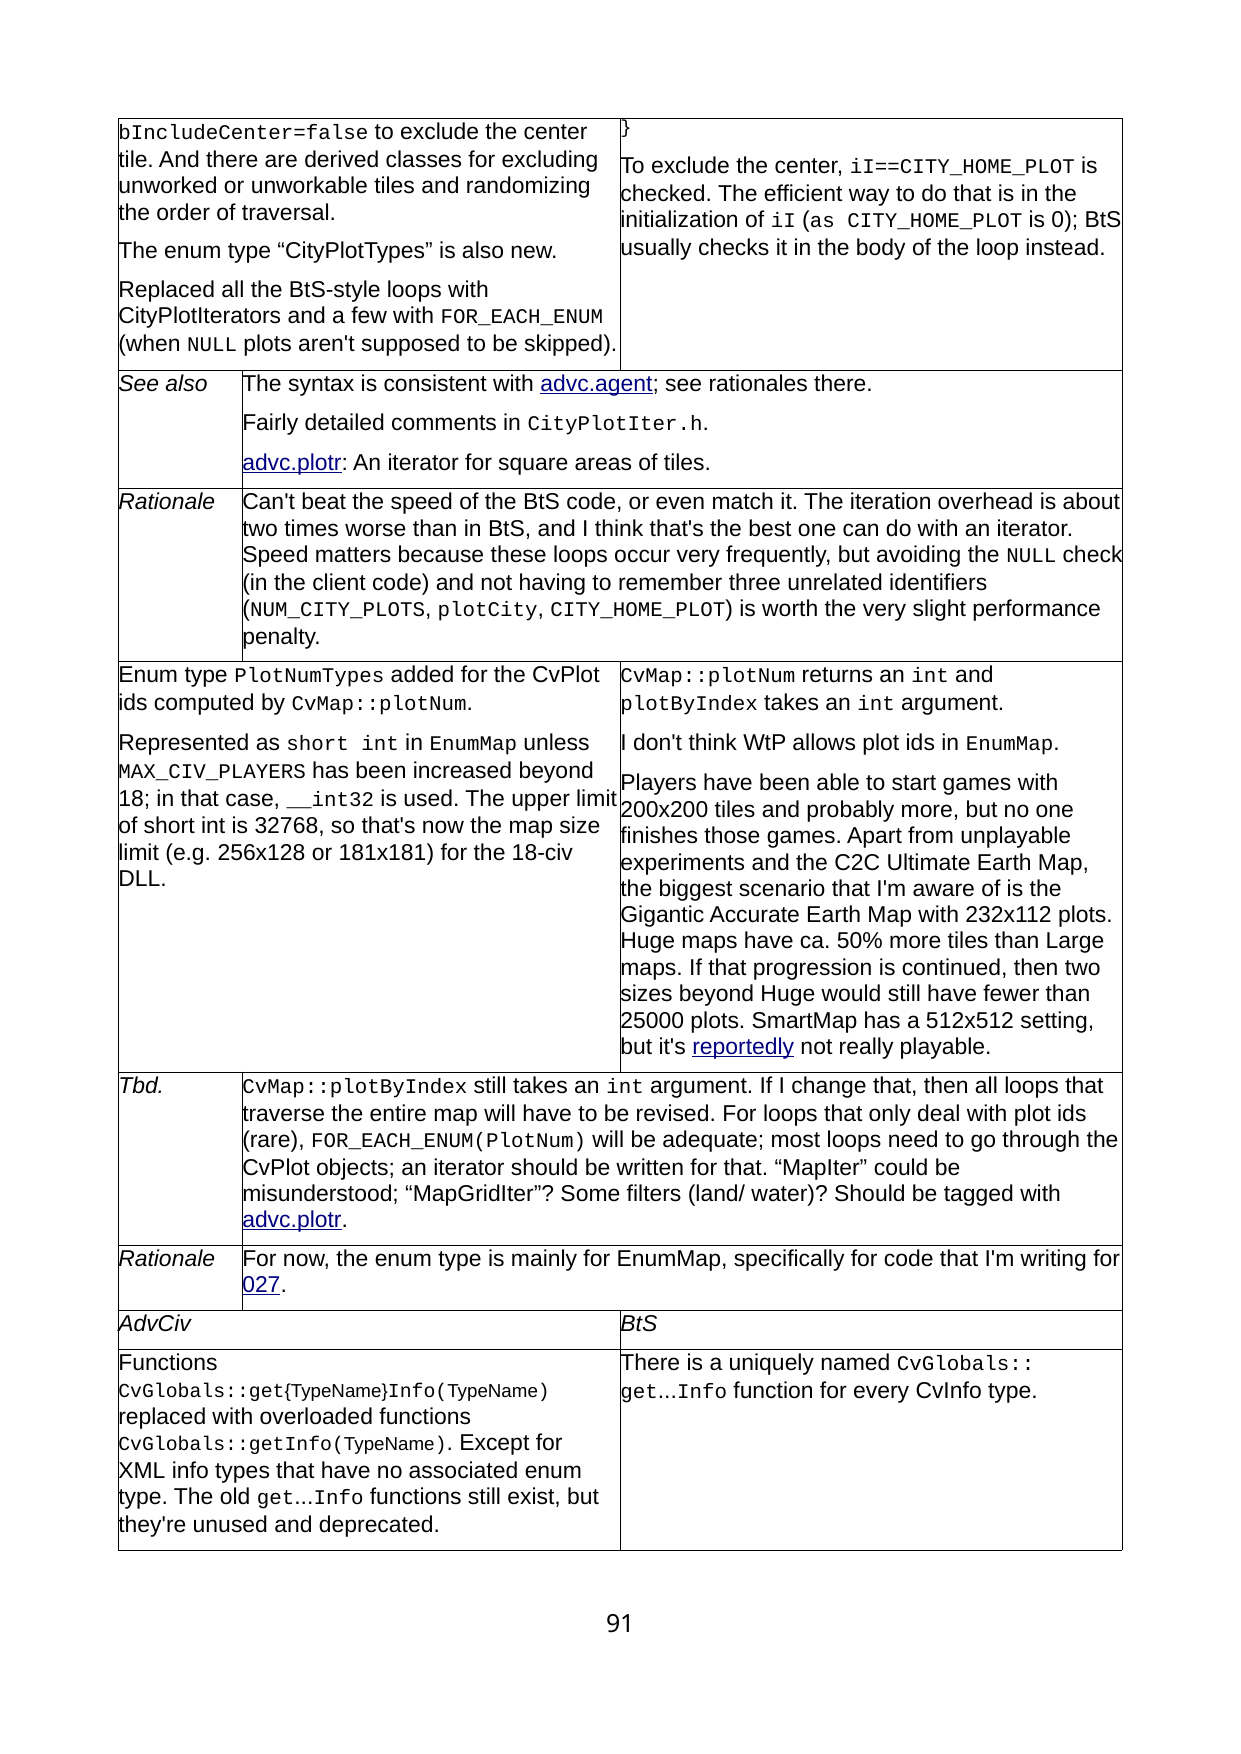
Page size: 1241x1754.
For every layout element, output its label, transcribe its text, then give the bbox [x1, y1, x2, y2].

table_cell Enum type PlotNumTypes added for the CvPlot ids computed by CvMap::plotNum. Represented as short int in EnumMap unless MAX_CIV_PLAYERS has been increased beyond 18; in that case, __int32 is used. The upper limit of short int is 32768, so that's now the map size limit (e.g. 256x128 or 181x181) for the 18-civ DLL. [119, 662, 620, 1072]
table_cell There is a uniquely named CvGlobals:: get...Info function for every CvInfo type. [621, 1350, 1122, 1549]
table_cell Rationale [119, 489, 242, 661]
table_cell CvMap::plotByIndex still takes an int argument. If I change that, then all loops that traverse the entire map will have to be revised. For loops that only deal with plot ids (rare), FOR_EACH_ENUM(PlotNum) will be adequate; most loops need to go through the CvPlot objects; an iterator should be written for that. “MapIter” could be misunderstood; “MapGridIter”? Some filters (land/ water)? Should be tagged with advc.plotr. [243, 1073, 1122, 1245]
table_cell } To exclude the center, iI==CITY_HOME_PLOT is checked. The efficient way to do that is in the initialization of iI (as CITY_HOME_PLOT is 0); BtS usually checks it in the body of the loop instead. [621, 119, 1122, 370]
table_cell Functions CvGlobals::get{TypeName}Info(TypeName) replaced with overloaded functions CvGlobals::getInfo(TypeName). Except for XML info types that have no associated enum type. The old get...Info functions still exist, but they're unused and deprecated. [119, 1350, 620, 1549]
table_cell Rationale [119, 1246, 242, 1310]
table_cell CvMap::plotNum returns an int and plotByIndex takes an int argument. I don't think WtP allows plot ids in EnumMap. Players have been able to start games with 200x200 tiles and probably more, but no one finishes those games. Apart from unplayable experiments and the C2C Ultimate Earth Map, the biggest scenario that I'm aware of is the Gigantic Accurate Earth Map with 232x112 plots. Huge maps have ca. 50% more tiles than Large maps. If that progression is continued, then two sizes beyond Huge would still have fewer than 25000 plots. SmartMap has a 512x512 setting, but it's reportedly not really playable. [621, 662, 1122, 1072]
table_cell For now, the enum type is mainly for EnumMap, specifically for code that I'm writing for 027. [243, 1246, 1122, 1310]
table_cell See also [119, 371, 242, 488]
table_cell Tbd. [119, 1073, 242, 1245]
table_cell BtS [621, 1311, 1122, 1349]
table_cell AdvCiv [119, 1311, 620, 1349]
table_cell bIncludeCenter=false to exclude the center tile. And there are derived classes for excluding unworked or unworkable tiles and randomizing the order of traversal. The enum type “CityPlotTypes” is also new. Replaced all the BtS-style loops with CityPlotIterators and a few with FOR_EACH_ENUM (when NULL plots aren't supposed to be skipped). [119, 119, 620, 370]
table_cell Can't beat the speed of the BtS code, or even match it. The iteration overhead is about two times worse than in BtS, and I think that's the best one can do with an iterator. Speed matters because these loops occur very frequently, but avoiding the NULL check (in the client code) and not having to remember three unrelated identifiers (NUM_CITY_PLOTS, plotCity, CITY_HOME_PLOT) is worth the very slight performance penalty. [243, 489, 1122, 661]
table_cell The syntax is consistent with advc.agent; see rationales there. Fairly detailed comments in CityPlotIter.h. advc.plotr: An iterator for square areas of tiles. [243, 371, 1122, 488]
